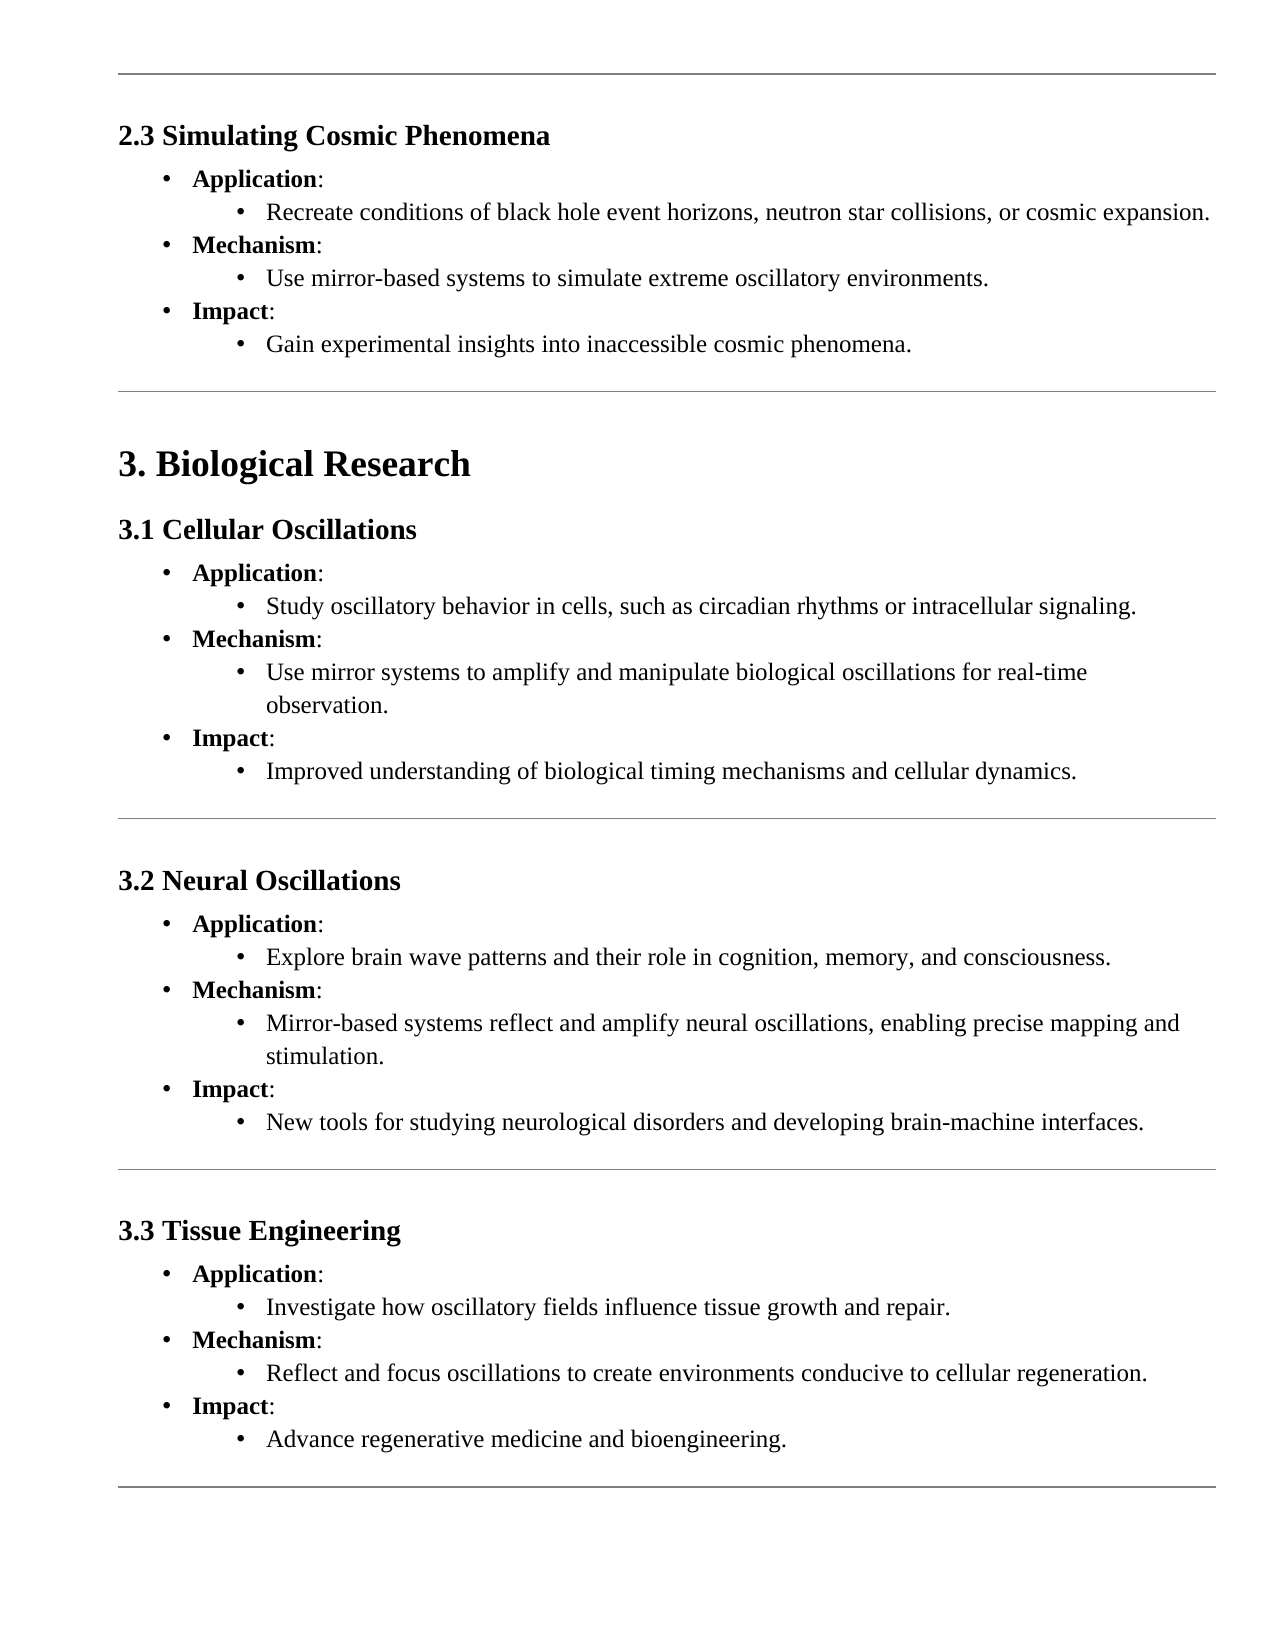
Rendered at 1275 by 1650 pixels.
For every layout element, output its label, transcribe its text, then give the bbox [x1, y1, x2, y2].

list Mechanism: [162, 230, 1216, 259]
list Mechanism: [162, 1325, 1216, 1354]
list Recreate conditions of black hole event horizons, neutron star collisions, or cosmic expansion. [236, 197, 1216, 226]
list Investigate how oscillatory fields influence tissue growth and repair. [236, 1292, 1216, 1321]
subtitle 3.3 Tissue Engineering [118, 1213, 1216, 1247]
subtitle 3.1 Cellular Oscillations [118, 512, 1216, 546]
list Impact: [162, 723, 1216, 752]
list Advance regenerative medicine and bioengineering. [236, 1424, 1216, 1453]
list Use mirror systems to amplify and manipulate biological oscillations for real-time observation. [236, 657, 1216, 719]
list Application: [162, 909, 1216, 937]
list Application: [162, 1259, 1216, 1288]
subtitle 3. Biological Research [118, 442, 1216, 485]
list Explore brain wave patterns and their role in cognition, memory, and consciousness. [236, 942, 1216, 970]
list Study oscillatory behavior in cells, such as circadian rhythms or intracellular signaling. [236, 591, 1216, 620]
subtitle 3.2 Neural Oscillations [118, 863, 1216, 896]
list Improved understanding of biological timing mechanisms and cellular dynamics. [236, 756, 1216, 785]
list Mirror-based systems reflect and amplify neural oscillations, enabling precise mapping and stimulation. [236, 1008, 1216, 1069]
list Impact: [162, 1391, 1216, 1420]
list Gain experimental insights into inaccessible cosmic phenomena. [236, 329, 1216, 358]
list Reflect and focus oscillations to create environments conducive to cellular regeneration. [236, 1358, 1216, 1387]
list Mechanism: [162, 975, 1216, 1003]
subtitle 2.3 Simulating Cosmic Phenomena [118, 118, 1216, 151]
list Impact: [162, 296, 1216, 325]
list Mechanism: [162, 624, 1216, 653]
list Impact: [162, 1074, 1216, 1102]
list Application: [162, 164, 1216, 193]
list New tools for studying neurological disorders and developing brain-machine interfaces. [236, 1107, 1216, 1136]
list Use mirror-based systems to simulate extreme oscillatory environments. [236, 263, 1216, 292]
list Application: [162, 558, 1216, 587]
